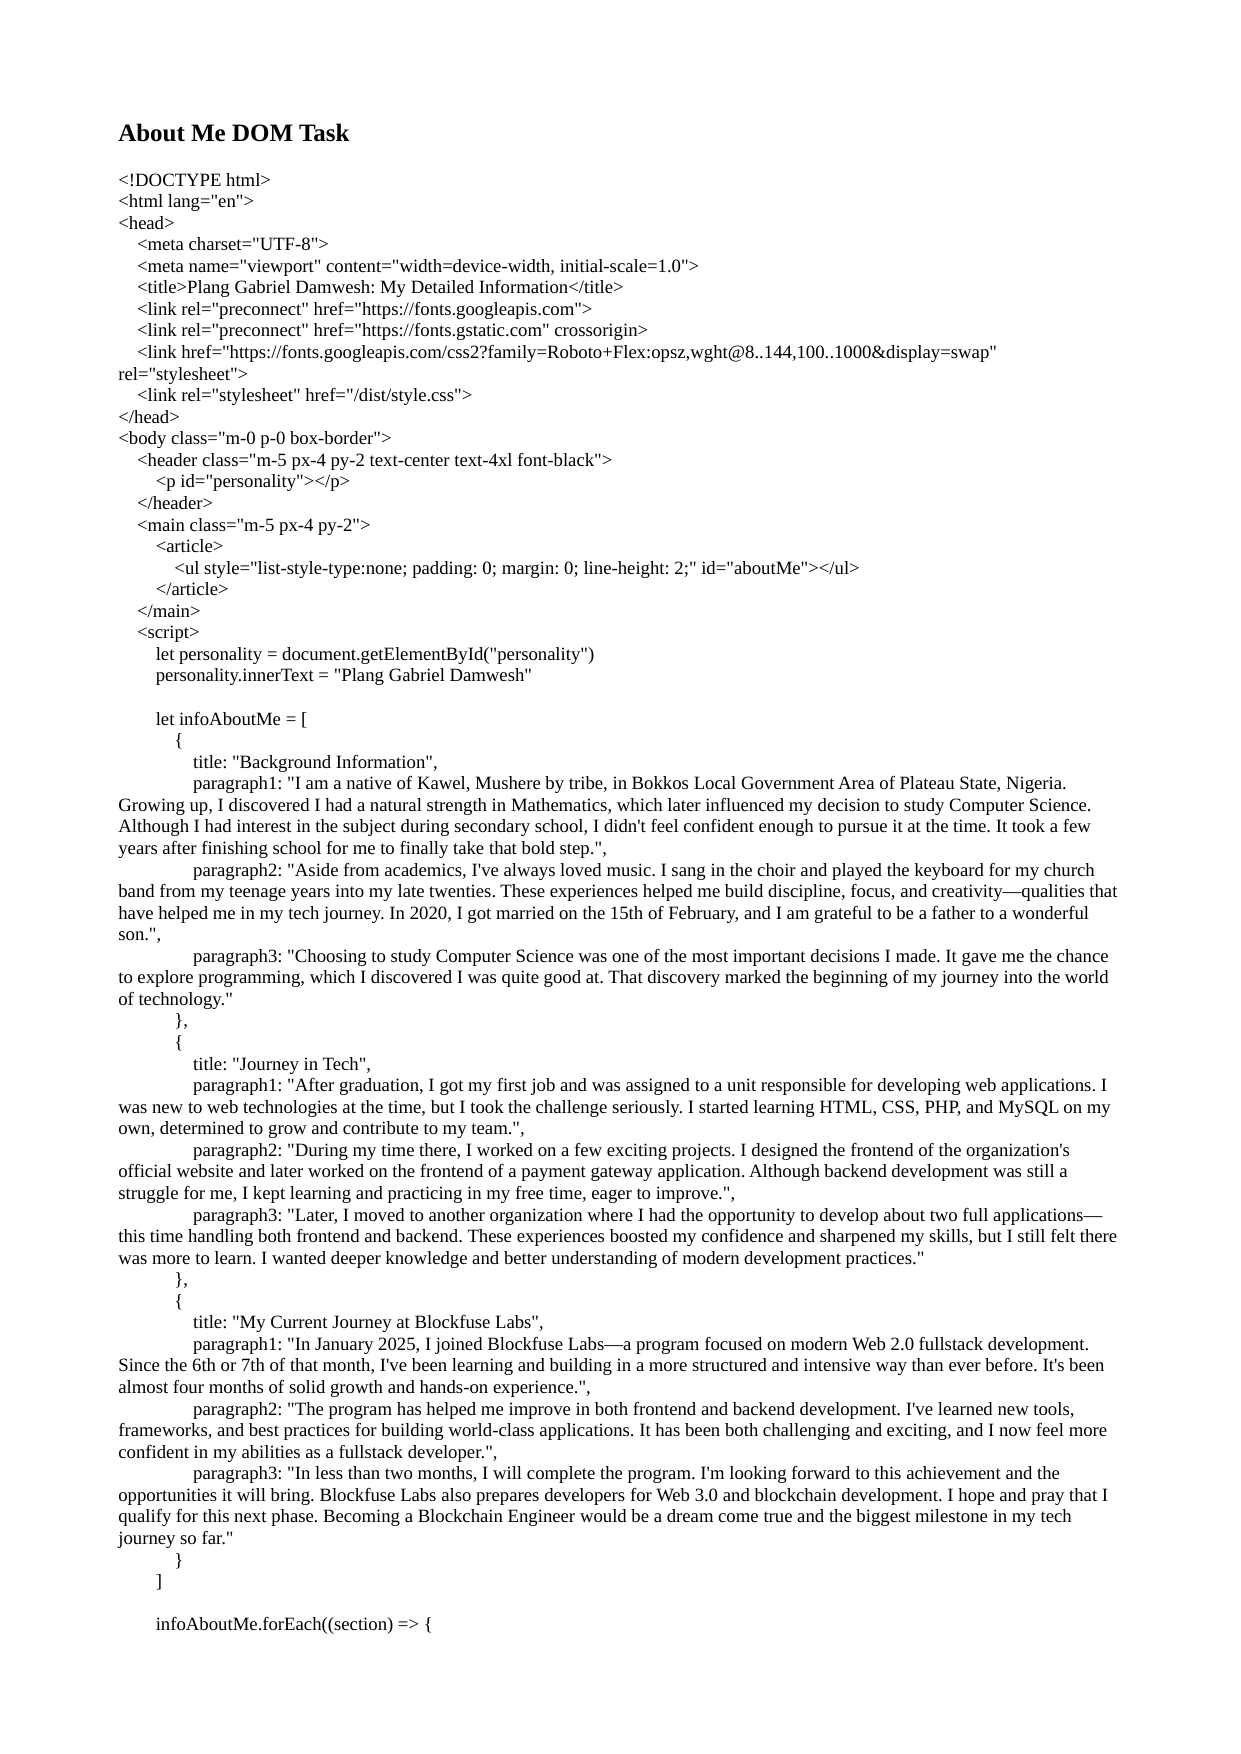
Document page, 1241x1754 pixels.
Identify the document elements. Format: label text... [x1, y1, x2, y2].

text infoAboutMe.forEach((section) => { [118, 1613, 1122, 1635]
text paragraph1: "After graduation, I got my first job and was assigned to a unit responsible for developing web applications. I was new to web technologies at the time, but I took the challenge seriously. I started learning HTML, CSS, PHP, and MySQL on my own, determined to grow and contribute to my team.", [118, 1074, 1122, 1139]
text <!DOCTYPE html> [118, 168, 1122, 190]
text paragraph2: "During my time there, I worked on a few exciting projects. I designed the frontend of the organization's official website and later worked on the frontend of a payment gateway application. Although backend development was still a struggle for me, I kept learning and practicing in my free time, eager to improve.", [118, 1139, 1122, 1203]
text <script> [118, 621, 1122, 643]
text <link rel="stylesheet" href="/dist/style.css"> [118, 384, 1122, 406]
text paragraph3: "In less than two months, I will complete the program. I'm looking forward to this achievement and the opportunities it will bring. Blockfuse Labs also prepares developers for Web 3.0 and blockchain development. I hope and pray that I qualify for this next phase. Becoming a Blockchain Engineer would be a dream come true and the biggest milestone in my tech journey so far." [118, 1462, 1122, 1548]
text ] [118, 1570, 1122, 1592]
text paragraph1: "I am a native of Kawel, Mushere by tribe, in Bokkos Local Government Area of Plateau State, Nigeria. Growing up, I discovered I had a natural strength in Mathematics, which later influenced my decision to study Computer Science. Although I had interest in the subject during secondary school, I didn't feel confident enough to pursue it at the time. It took a few years after finishing school for me to finally take that bold step.", [118, 772, 1122, 858]
text title: "Background Information", [118, 751, 1122, 772]
text <head> [118, 212, 1122, 233]
text <p id="personality"></p> [118, 470, 1122, 492]
text <meta name="viewport" content="width=device-width, initial-scale=1.0"> [118, 255, 1122, 276]
text { [118, 1031, 1122, 1052]
text <link rel="preconnect" href="https://fonts.googleapis.com"> [118, 298, 1122, 319]
text }, [118, 1009, 1122, 1031]
text <html lang="en"> [118, 190, 1122, 212]
text <meta charset="UTF-8"> [118, 233, 1122, 255]
text </head> [118, 406, 1122, 427]
text { [118, 729, 1122, 751]
text title: "Journey in Tech", [118, 1052, 1122, 1074]
text <link rel="preconnect" href="https://fonts.gstatic.com" crossorigin> [118, 319, 1122, 341]
text <header class="m-5 px-4 py-2 text-center text-4xl font-black"> [118, 449, 1122, 470]
text <main class="m-5 px-4 py-2"> [118, 513, 1122, 535]
text paragraph3: "Choosing to study Computer Science was one of the most important decisions I made. It gave me the chance to explore programming, which I discovered I was quite good at. That discovery marked the beginning of my journey into the world of technology." [118, 945, 1122, 1009]
text <article> [118, 535, 1122, 557]
text </main> [118, 600, 1122, 621]
text <title>Plang Gabriel Damwesh: My Detailed Information</title> [118, 276, 1122, 298]
text }, [118, 1268, 1122, 1290]
text About Me DOM Task [118, 118, 1122, 147]
text <ul style="list-style-type:none; padding: 0; margin: 0; line-height: 2;" id="aboutMe"></ul> [118, 557, 1122, 578]
text paragraph2: "Aside from academics, I've always loved music. I sang in the choir and played the keyboard for my church band from my teenage years into my late twenties. These experiences helped me build discipline, focus, and creativity—qualities that have helped me in my tech journey. In 2020, I got married on the 15th of February, and I am grateful to be a father to a wonderful son.", [118, 858, 1122, 945]
text <body class="m-0 p-0 box-border"> [118, 427, 1122, 449]
text title: "My Current Journey at Blockfuse Labs", [118, 1311, 1122, 1333]
text let infoAboutMe = [ [118, 707, 1122, 729]
text let personality = document.getElementById("personality") [118, 643, 1122, 664]
text <link href="https://fonts.googleapis.com/css2?family=Roboto+Flex:opsz,wght@8..144,100..1000&display=swap" rel="stylesheet"> [118, 341, 1122, 384]
text { [118, 1290, 1122, 1311]
text personality.innerText = "Plang Gabriel Damwesh" [118, 664, 1122, 686]
text paragraph3: "Later, I moved to another organization where I had the opportunity to develop about two full applications—this time handling both frontend and backend. These experiences boosted my confidence and sharpened my skills, but I still felt there was more to learn. I wanted deeper knowledge and better understanding of modern development practices." [118, 1203, 1122, 1268]
text paragraph1: "In January 2025, I joined Blockfuse Labs—a program focused on modern Web 2.0 fullstack development. Since the 6th or 7th of that month, I've been learning and building in a more structured and intensive way than ever before. It's been almost four months of solid growth and hands-on experience.", [118, 1333, 1122, 1397]
text paragraph2: "The program has helped me improve in both frontend and backend development. I've learned new tools, frameworks, and best practices for building world-class applications. It has been both challenging and exciting, and I now feel more confident in my abilities as a fullstack developer.", [118, 1397, 1122, 1462]
text } [118, 1548, 1122, 1570]
text </header> [118, 492, 1122, 513]
text </article> [118, 578, 1122, 600]
